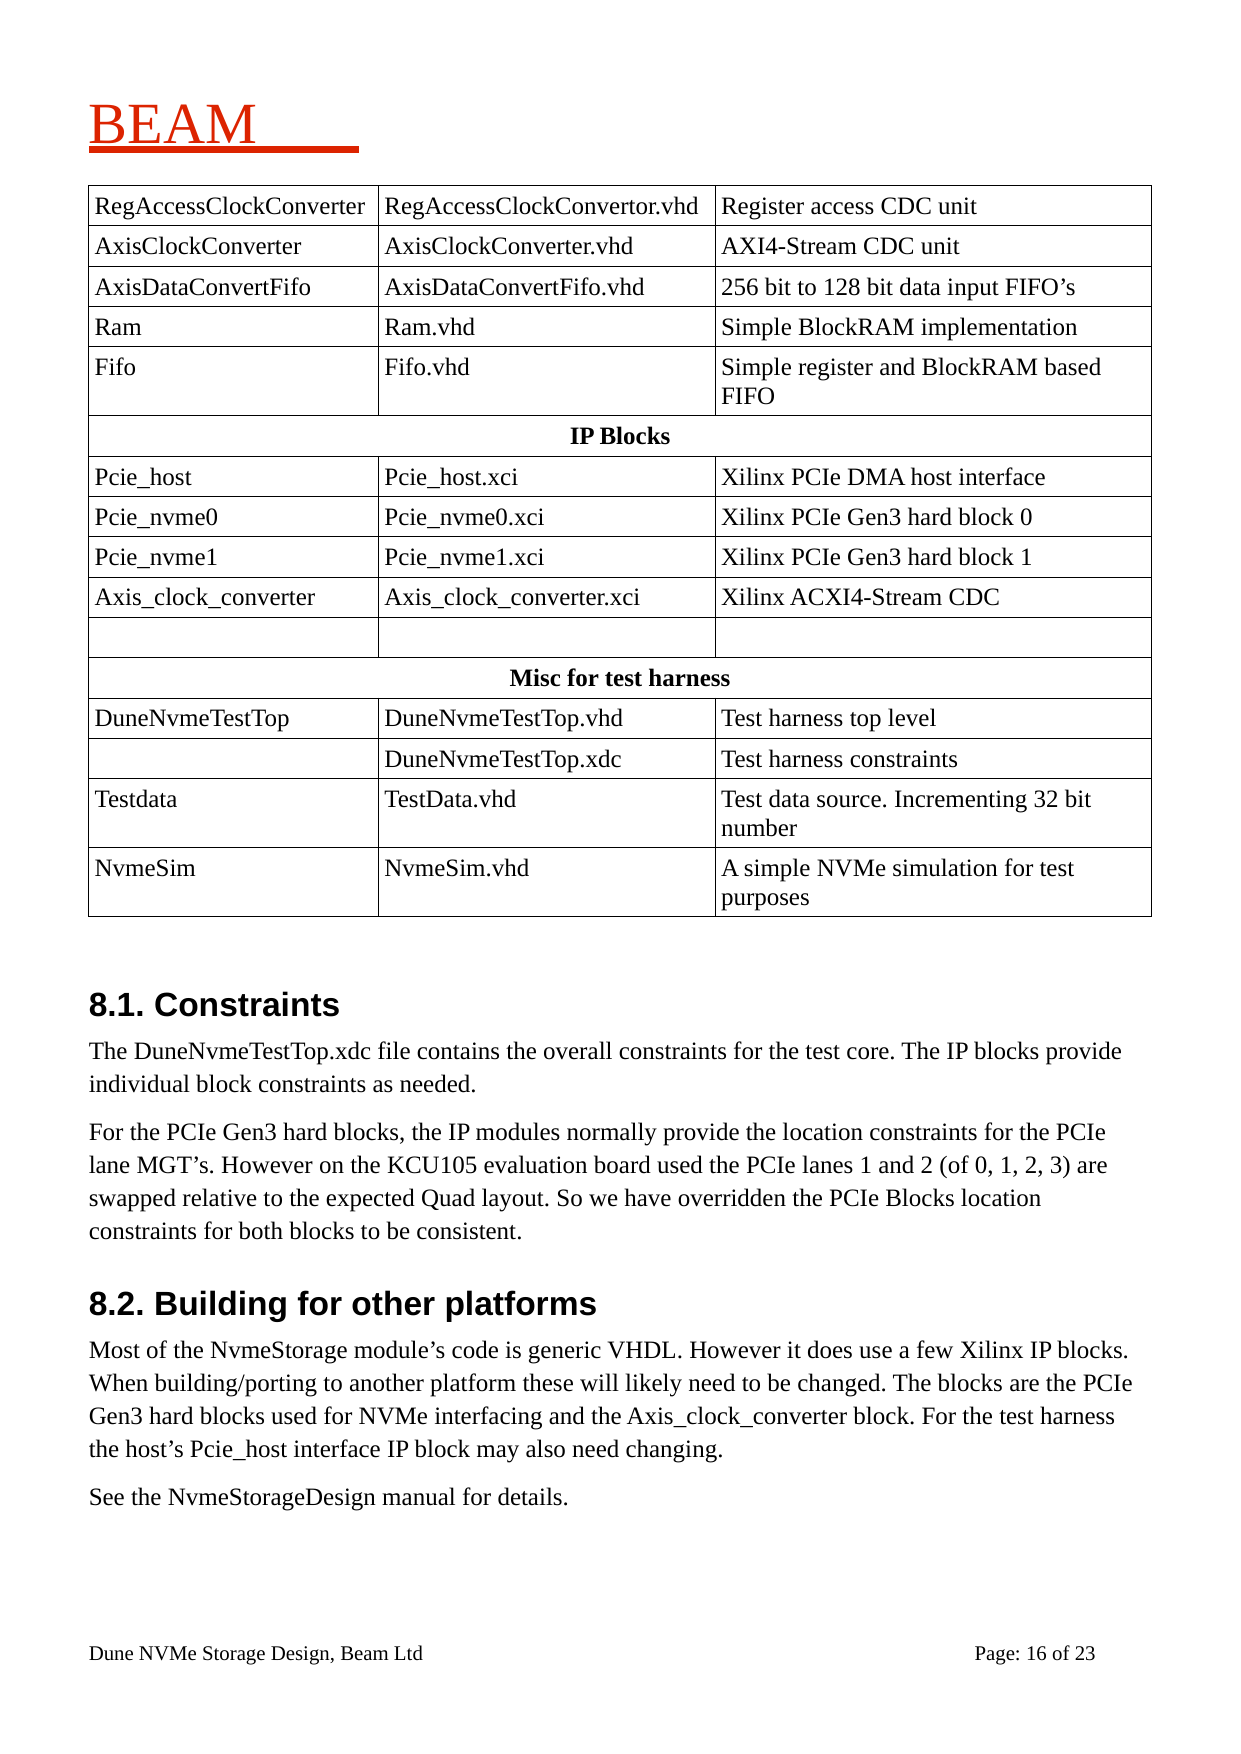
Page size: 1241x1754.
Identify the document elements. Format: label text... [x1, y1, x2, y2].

table_cell Ram.vhd [379, 307, 715, 346]
table_cell Xilinx PCIe Gen3 hard block 1 [716, 537, 1151, 577]
table_cell AXI4-Stream CDC unit [716, 226, 1151, 266]
table_cell AxisClockConverter.vhd [379, 226, 715, 266]
text See the NvmeStorageDesign manual for details. [88, 1482, 1152, 1511]
table_cell RegAccessClockConvertor.vhd [379, 186, 715, 225]
text The DuneNvmeTestTop.xdc file contains the overall constraints for the test core. The IP blocks provide individual block constraints as needed. [88, 1036, 1152, 1098]
subtitle Constraints [88, 985, 1152, 1023]
table_cell Simple register and BlockRAM based FIFO [716, 347, 1151, 415]
table_cell A simple NVMe simulation for test purposes [716, 848, 1151, 916]
table_cell Xilinx PCIe Gen3 hard block 0 [716, 497, 1151, 536]
table_cell Pcie_nvme0.xci [379, 497, 715, 536]
table_cell NvmeSim.vhd [379, 848, 715, 916]
table_cell Xilinx PCIe DMA host interface [716, 457, 1151, 496]
table_cell DuneNvmeTestTop.vhd [379, 699, 715, 738]
table_cell Test data source. Incrementing 32 bit number [716, 779, 1151, 847]
table_cell Simple BlockRAM implementation [716, 307, 1151, 346]
table_cell TestData.vhd [379, 779, 715, 847]
table_cell AxisDataConvertFifo [89, 267, 378, 306]
table_cell Misc for test harness [89, 658, 1151, 698]
table_cell Fifo [89, 347, 378, 415]
table_cell Pcie_host [89, 457, 378, 496]
table_cell RegAccessClockConverter [89, 186, 378, 225]
subtitle Building for other platforms [88, 1284, 1152, 1323]
table_cell Axis_clock_converter [89, 578, 378, 617]
text Most of the NvmeStorage module’s code is generic VHDL. However it does use a few Xilinx IP blocks. When building/porting to another platform these will likely need to be changed. The blocks are the PCIe Gen3 hard blocks used for NVMe interfacing and the Axis_clock_converter block. For the test harness the host’s Pcie_host interface IP block may also need changing. [88, 1335, 1152, 1463]
text For the PCIe Gen3 hard blocks, the IP modules normally provide the location constraints for the PCIe lane MGT’s. However on the KCU105 evaluation board used the PCIe lanes 1 and 2 (of 0, 1, 2, 3) are swapped relative to the expected Quad layout. So we have overridden the PCIe Blocks location constraints for both blocks to be consistent. [88, 1117, 1152, 1244]
table_cell Xilinx ACXI4-Stream CDC [716, 578, 1151, 617]
table_cell Axis_clock_converter.xci [379, 578, 715, 617]
table_cell Testdata [89, 779, 378, 847]
table_cell Test harness constraints [716, 739, 1151, 778]
table_cell [716, 618, 1151, 657]
table_cell Test harness top level [716, 699, 1151, 738]
table_cell Pcie_nvme1 [89, 537, 378, 577]
table_cell Pcie_nvme1.xci [379, 537, 715, 577]
table_cell 256 bit to 128 bit data input FIFO’s [716, 267, 1151, 306]
table_cell [89, 618, 378, 657]
table_cell [379, 618, 715, 657]
table_cell NvmeSim [89, 848, 378, 916]
table_cell AxisDataConvertFifo.vhd [379, 267, 715, 306]
table_cell Register access CDC unit [716, 186, 1151, 225]
table_cell Ram [89, 307, 378, 346]
table_cell Pcie_nvme0 [89, 497, 378, 536]
table_cell AxisClockConverter [89, 226, 378, 266]
table_cell IP Blocks [89, 416, 1151, 456]
table_cell DuneNvmeTestTop.xdc [379, 739, 715, 778]
table_cell [89, 739, 378, 778]
table_cell DuneNvmeTestTop [89, 699, 378, 738]
table_cell Pcie_host.xci [379, 457, 715, 496]
table_cell Fifo.vhd [379, 347, 715, 415]
